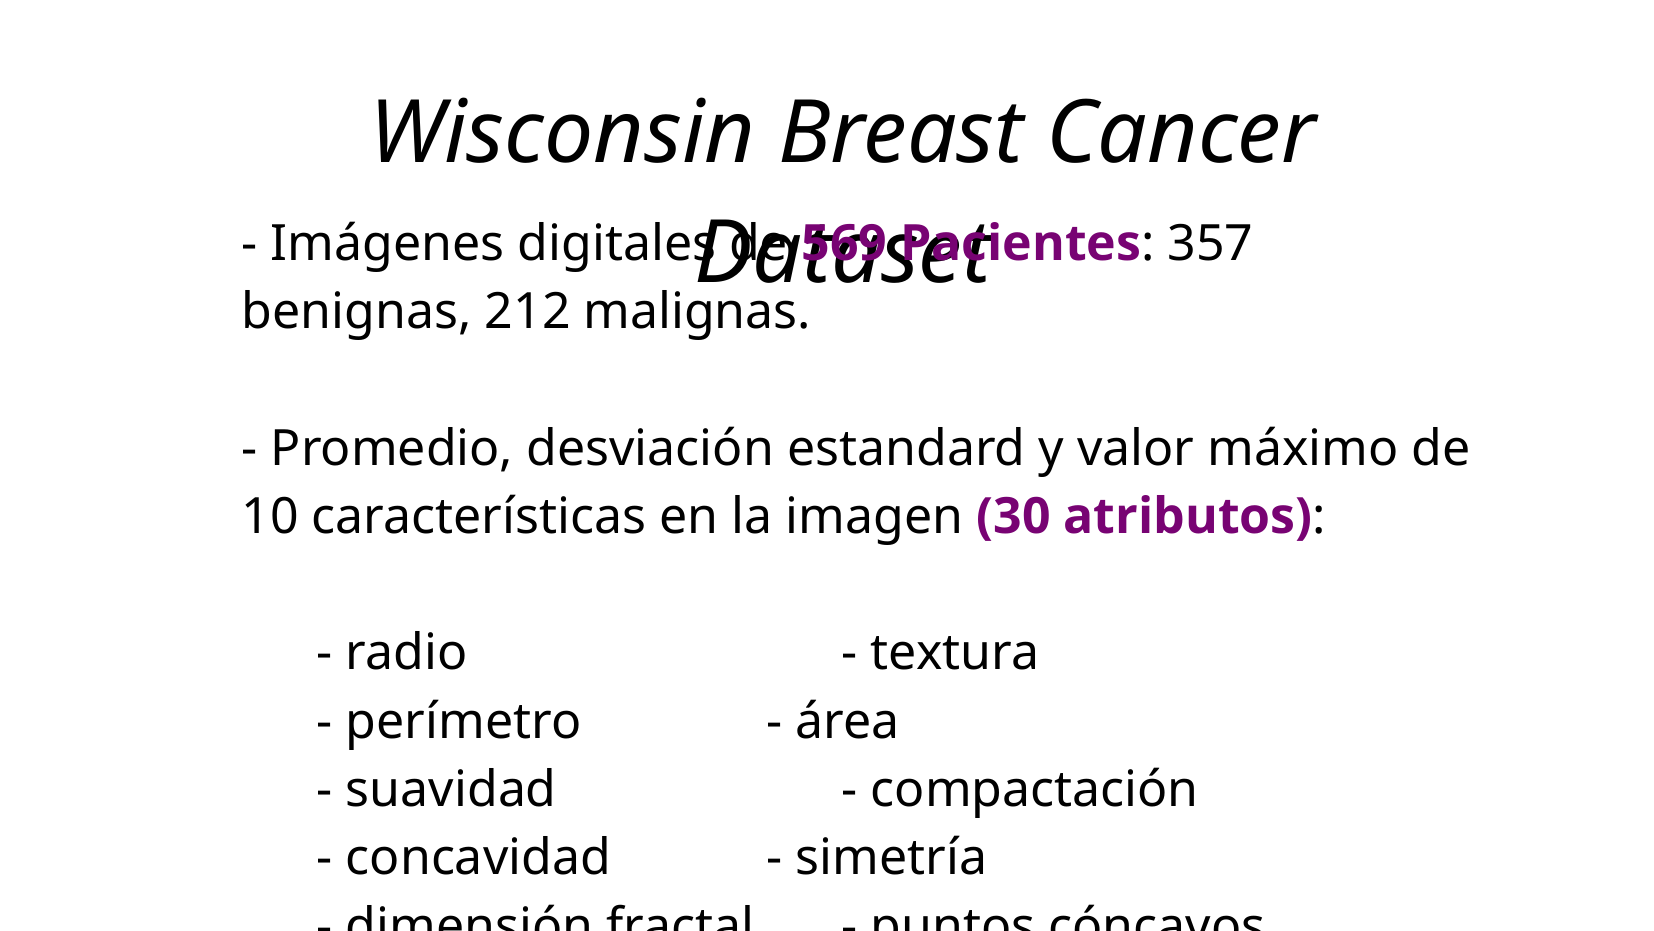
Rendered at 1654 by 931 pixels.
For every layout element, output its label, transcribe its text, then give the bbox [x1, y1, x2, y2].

text_box Wisconsin Breast Cancer Dataset [209, 61, 1478, 259]
text_box - Imágenes digitales de 569 Pacientes: 357 benignas, 212 malignas. - Promedio, desviación estandard y valor máximo de 10 características en la imagen (30 atributos): - radio - textura - perímetro - área - suavidad - compactación - concavidad - simetría - dimensión fractal - puntos cóncavos - 1 atributo “diagnóstico”: benigno - maligno [227, 199, 1490, 918]
